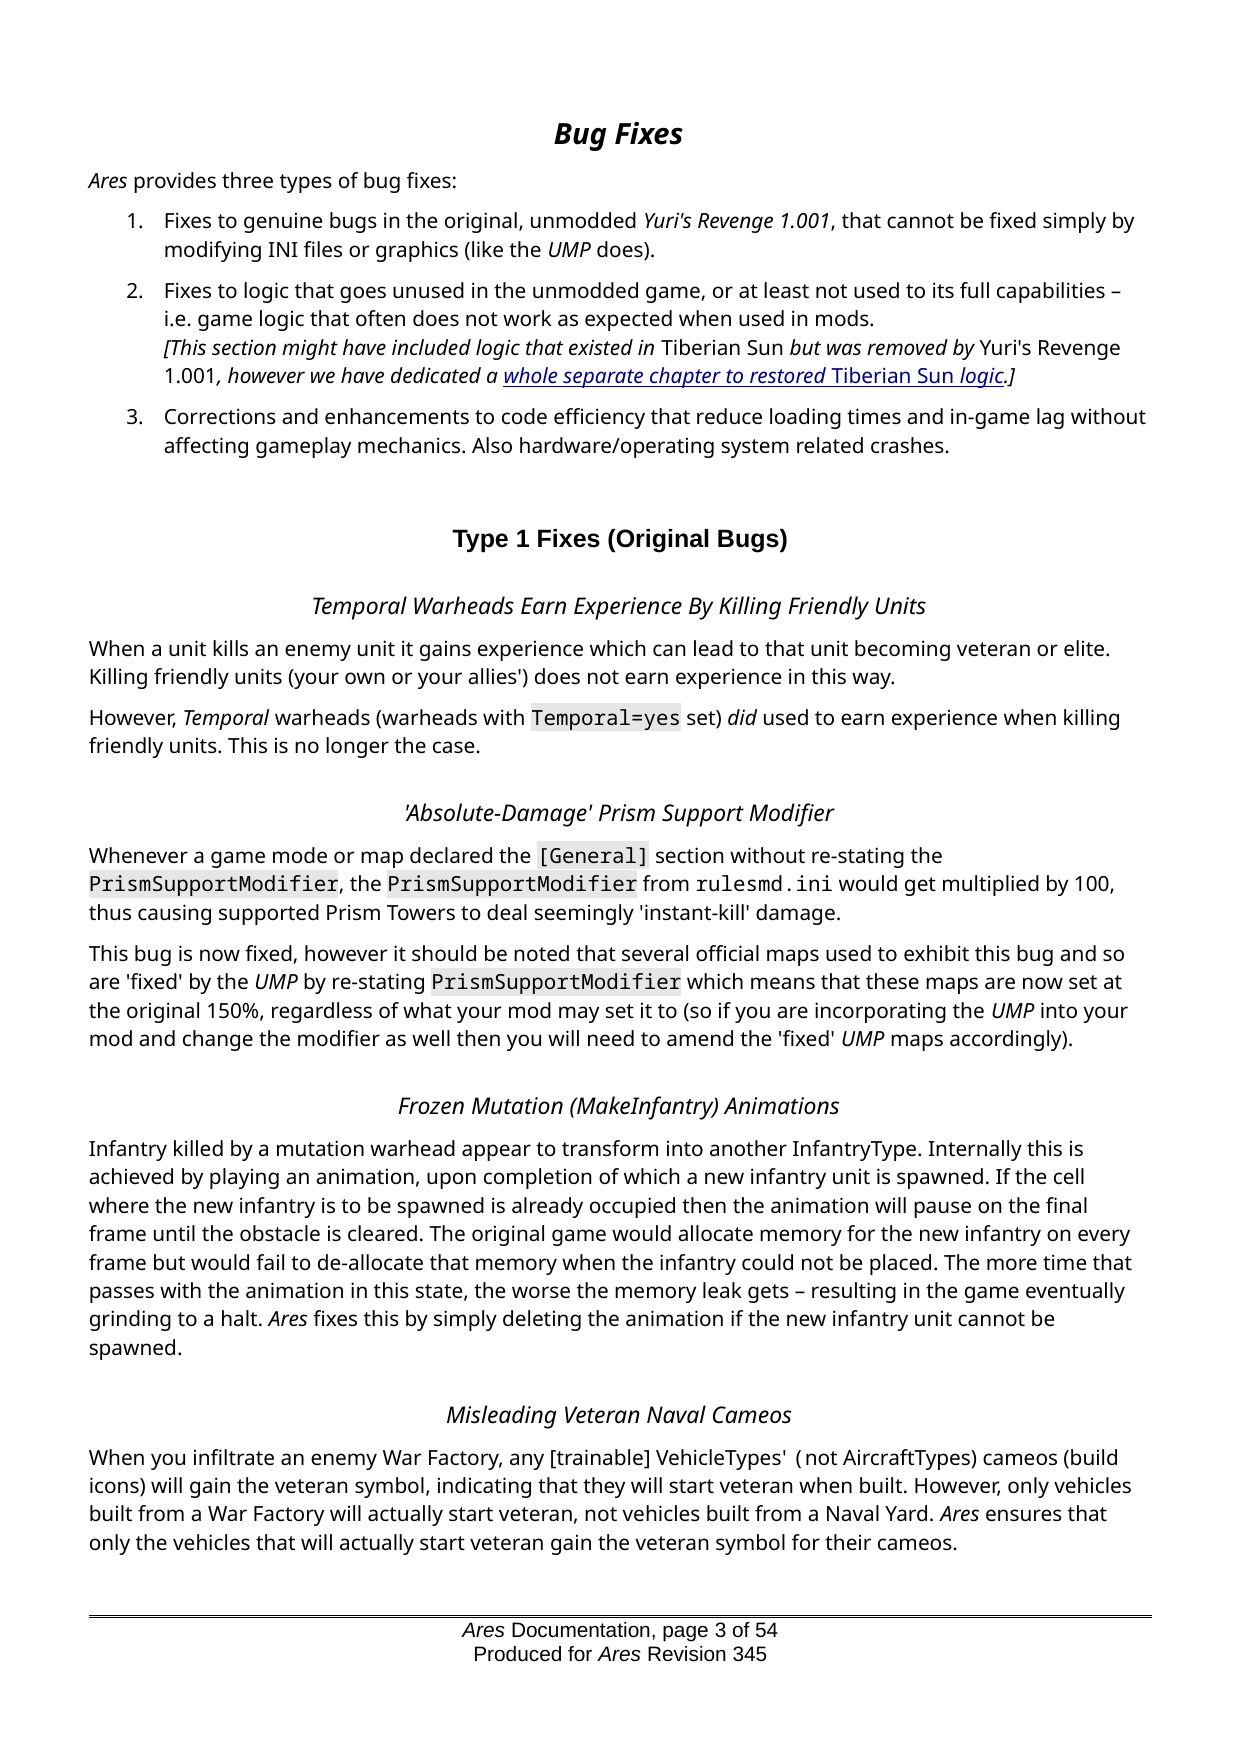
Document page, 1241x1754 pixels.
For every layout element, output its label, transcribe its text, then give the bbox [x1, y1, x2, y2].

subtitle Temporal Warheads Earn Experience By Killing Friendly Units [88, 590, 1152, 621]
text However, Temporal warheads (warheads with Temporal=yes set) did used to earn experience when killing friendly units. This is no longer the case. [88, 703, 1152, 760]
subtitle Misleading Veteran Naval Cameos [88, 1399, 1152, 1430]
text Ares provides three types of bug fixes: [88, 166, 1152, 194]
text Whenever a game mode or map declared the [General] section without re-stating the PrismSupportModifier, the PrismSupportModifier from rulesmd.ini would get multiplied by 100, thus causing supported Prism Towers to deal seemingly 'instant-kill' damage. [88, 841, 1152, 926]
subtitle Type 1 Fixes (Original Bugs) [88, 524, 1152, 553]
text When you infiltrate an enemy War Factory, any [trainable] VehicleTypes' (not AircraftTypes) cameos (build icons) will gain the veteran symbol, indicating that they will start veteran when built. However, only vehicles built from a War Factory will actually start veteran, not vehicles built from a Naval Yard. Ares ensures that only the vehicles that will actually start veteran gain the veteran symbol for their cameos. [88, 1443, 1152, 1556]
text Infantry killed by a mutation warhead appear to transform into another InfantryType. Internally this is achieved by playing an animation, upon completion of which a new infantry unit is spawned. If the cell where the new infantry is to be spawned is already occupied then the animation will pause on the final frame until the obstacle is cleared. The original game would allocate memory for the new infantry on every frame but would fail to de-allocate that memory when the infantry could not be placed. The more time that passes with the animation in this state, the worse the memory leak gets – resulting in the game eventually grinding to a halt. Ares fixes this by simply deleting the animation if the new infantry unit cannot be spawned. [88, 1134, 1152, 1361]
subtitle Frozen Mutation (MakeInfantry) Animations [88, 1090, 1152, 1121]
list Corrections and enhancements to code efficiency that reduce loading times and in-game lag without affecting gameplay mechanics. Also hardware/operating system related crashes. [126, 402, 1152, 459]
list Fixes to logic that goes unused in the unmodded game, or at least not used to its full capabilities – i.e. game logic that often does not work as expected when used in mods. [This section might have included logic that existed in Tiberian Sun but was removed by Yuri's Revenge 1.001, however we have dedicated a whole separate chapter to restored Tiberian Sun logic.] [126, 276, 1152, 390]
text This bug is now fixed, however it should be noted that several official maps used to exhibit this bug and so are 'fixed' by the UMP by re-stating PrismSupportModifier which means that these maps are now set at the original 150%, regardless of what your mod may set it to (so if you are incorporating the UMP into your mod and change the modifier as well then you will need to amend the 'fixed' UMP maps accordingly). [88, 939, 1152, 1053]
subtitle Bug Fixes [88, 113, 1152, 153]
list Fixes to genuine bugs in the original, unmodded Yuri's Revenge 1.001, that cannot be fixed simply by modifying INI files or graphics (like the UMP does). [126, 207, 1152, 263]
subtitle 'Absolute-Damage' Prism Support Modifier [88, 797, 1152, 829]
text When a unit kills an enemy unit it gains experience which can lead to that unit becoming veteran or elite. Killing friendly units (your own or your allies') does not earn experience in this way. [88, 634, 1152, 691]
